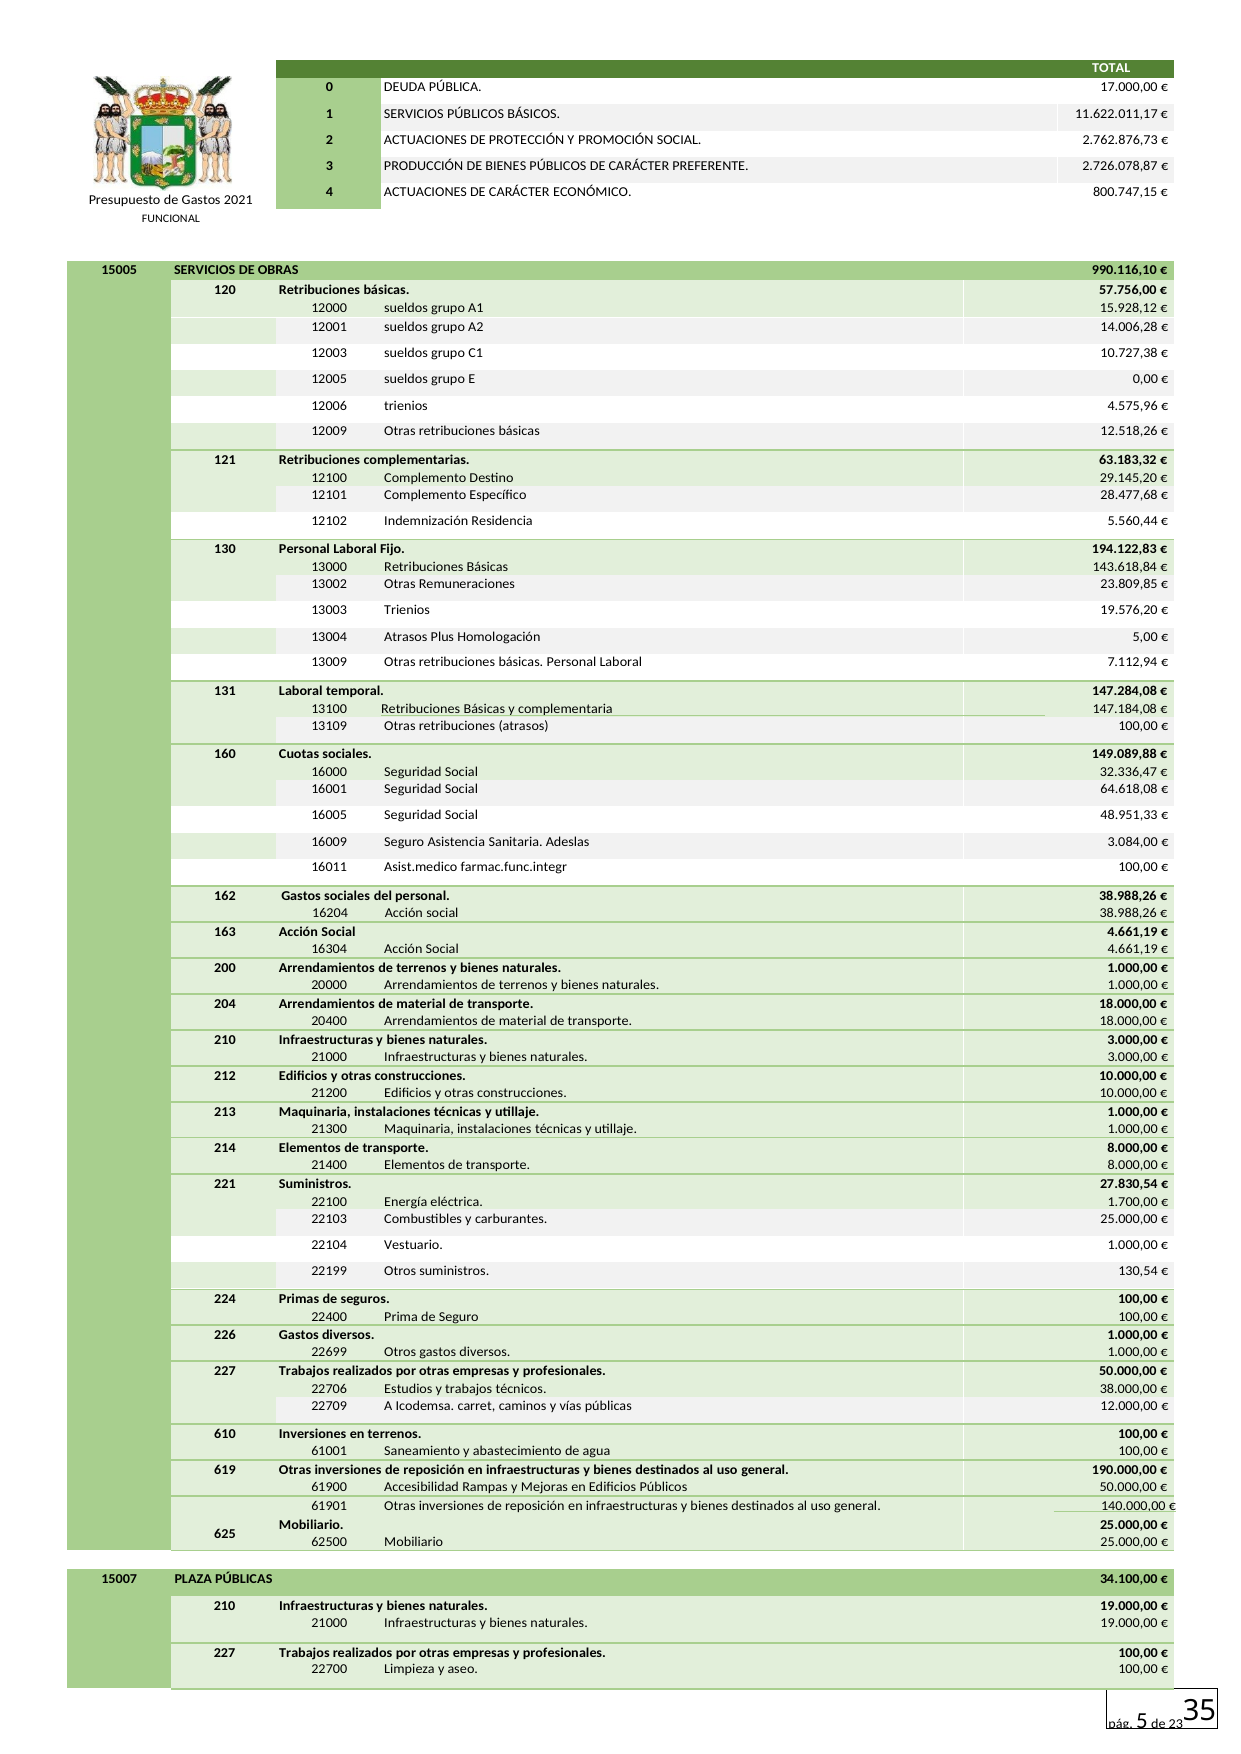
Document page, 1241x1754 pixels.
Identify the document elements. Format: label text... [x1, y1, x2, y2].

picture [93, 76, 233, 191]
table_cell 25.000,00 € [964, 1209, 1174, 1236]
table_cell 5,00 € [964, 628, 1174, 654]
table_cell [171, 512, 276, 538]
table_cell 28.477,68 € [964, 486, 1174, 512]
table_cell 213 [171, 1103, 276, 1137]
table_cell 140.000,00 € 25.000,00 € 25.000,00 € [964, 1497, 1174, 1550]
text ACTUACIONES DE PROTECCIÓN Y PROMOCIÓN SOCIAL. [384, 132, 856, 147]
table_cell 19.000,00 € [866, 1616, 1174, 1642]
text 11.622.011,17 € [1057, 106, 1168, 121]
table_cell 190.000,00 € 50.000,00 € [964, 1461, 1174, 1495]
table_header 15007 [67, 1569, 171, 1596]
table_cell 57.756,00 € 15.928,12 € [964, 280, 1174, 317]
table_cell 13109 Otras retribuciones (atrasos) [276, 717, 963, 743]
table_cell 147.284,08 € 147.184,08 € [964, 682, 1174, 717]
table_cell [171, 396, 276, 423]
table_cell 23.809,85 € [964, 575, 1174, 601]
table_cell 214 [171, 1138, 276, 1173]
table_cell 64.618,08 € [964, 780, 1174, 806]
table_cell 50.000,00 € 38.000,00 € [964, 1362, 1174, 1397]
table_cell 3.084,00 € [964, 833, 1174, 859]
text 4 [278, 185, 381, 200]
table_cell 625 [171, 1497, 276, 1550]
table_cell 100,00 € 100,00 € [964, 1290, 1174, 1324]
table_cell [171, 575, 276, 601]
table_cell Arrendamientos de terrenos y bienes naturales. 20000 Arrendamientos de terrenos y bienes naturales. [276, 959, 963, 993]
table_cell 22199 Otros suministros. [276, 1262, 963, 1288]
table_cell 100,00 € [964, 717, 1174, 743]
table_cell 14.006,28 € [964, 318, 1174, 344]
table_header 15005 SERVICIOS DE OBRAS 990.116,10 € [67, 261, 1174, 280]
table_cell 162 [171, 887, 276, 921]
table_cell 4.575,96 € [964, 396, 1174, 423]
table_cell [171, 859, 276, 885]
table_cell 12005 sueldos grupo E [276, 370, 963, 396]
table_cell 16011 Asist.medico farmac.func.integr [276, 859, 963, 885]
table_cell 131 [171, 682, 276, 717]
table_cell 4.661,19 € 4.661,19 € [964, 923, 1174, 957]
table_cell 8.000,00 € 8.000,00 € [964, 1138, 1174, 1173]
table_cell 210 [171, 1031, 276, 1065]
table_cell 12009 Otras retribuciones básicas [276, 423, 963, 449]
table_cell 619 [171, 1461, 276, 1495]
table_cell 27.830,54 € 1.700,00 € [964, 1175, 1174, 1209]
table_cell 210 [171, 1596, 276, 1616]
text 2 [278, 132, 381, 147]
table_cell 200 [171, 959, 276, 993]
table_cell Infraestructuras y bienes naturales. 21000 Infraestructuras y bienes naturales. [276, 1031, 963, 1065]
text 0 [278, 79, 381, 94]
table_cell 5.560,44 € [964, 512, 1174, 538]
table_cell [67, 280, 171, 1550]
table_cell 226 [171, 1326, 276, 1360]
table_cell [171, 1209, 276, 1236]
table_header [276, 1569, 866, 1596]
text Presupuesto de Gastos 2021 [87, 191, 254, 208]
table_cell 100,00 € [964, 859, 1174, 885]
text DEUDA PÚBLICA. [384, 79, 856, 94]
table_cell 100,00 € [866, 1644, 1174, 1662]
table_cell 12003 sueldos grupo C1 [276, 344, 963, 370]
text FUNCIONAL [87, 211, 254, 225]
table_cell Acción Social 16304 Acción Social [276, 923, 963, 957]
table_cell Laboral temporal. 13100 Retribuciones Básicas y complementaria [276, 682, 963, 717]
table_cell 224 [171, 1290, 276, 1324]
table_cell Infraestructuras y bienes naturales. [276, 1596, 866, 1616]
table_header PLAZA PÚBLICAS [171, 1569, 276, 1596]
table_cell 63.183,32 € 29.145,20 € [964, 451, 1174, 486]
table_cell 121 [171, 451, 276, 486]
table_cell [171, 1262, 276, 1288]
table_cell [171, 780, 276, 806]
table_cell [171, 1662, 276, 1688]
table_cell 163 [171, 923, 276, 957]
table_cell 12.518,26 € [964, 423, 1174, 449]
table_cell 18.000,00 € 18.000,00 € [964, 995, 1174, 1029]
table_cell [171, 486, 276, 512]
table_cell Arrendamientos de material de transporte. 20400 Arrendamientos de material de transporte. [276, 995, 963, 1029]
text ACTUACIONES DE CARÁCTER ECONÓMICO. [384, 185, 856, 200]
table_cell Trabajos realizados por otras empresas y profesionales. 22706 Estudios y trabajos técnicos. [276, 1362, 963, 1397]
table_cell Maquinaria, instalaciones técnicas y utillaje. 21300 Maquinaria, instalaciones técnicas y utillaje. [276, 1103, 963, 1137]
table_cell [171, 344, 276, 370]
table_cell [67, 1596, 171, 1688]
table_cell [171, 1397, 276, 1423]
table_cell 38.988,26 € 38.988,26 € [964, 887, 1174, 921]
table_cell 12006 trienios [276, 396, 963, 423]
table_cell Suministros. 22100 Energía eléctrica. [276, 1175, 963, 1209]
table_cell 1.000,00 € 1.000,00 € [964, 1103, 1174, 1137]
table_cell Edificios y otras construcciones. 21200 Edificios y otras construcciones. [276, 1067, 963, 1101]
table_cell 149.089,88 € 32.336,47 € [964, 745, 1174, 780]
table_cell [171, 717, 276, 743]
table_cell 130,54 € [964, 1262, 1174, 1288]
table_cell 3.000,00 € 3.000,00 € [964, 1031, 1174, 1065]
table_cell Cuotas sociales. 16000 Seguridad Social [276, 745, 963, 780]
table_cell 7.112,94 € [964, 654, 1174, 680]
text 2.726.078,87 € [1057, 158, 1168, 174]
table_cell 160 [171, 745, 276, 780]
table_cell 610 [171, 1425, 276, 1459]
table_cell Retribuciones básicas. 12000 sueldos grupo A1 [276, 280, 963, 317]
table_cell 13003 Trienios [276, 601, 963, 628]
table_cell 16001 Seguridad Social [276, 780, 963, 806]
table_cell 100,00 € 100,00 € [964, 1425, 1174, 1459]
table_cell 194.122,83 € 143.618,84 € [964, 540, 1174, 575]
table_cell [171, 1236, 276, 1262]
table_cell Primas de seguros. 22400 Prima de Seguro [276, 1290, 963, 1324]
table_cell 61901 Otras inversiones de reposición en infraestructuras y bienes destinados al uso general. Mobiliario. 62500 Mobiliario [276, 1497, 963, 1550]
table_cell [171, 601, 276, 628]
table_cell 16005 Seguridad Social [276, 806, 963, 833]
table_cell 1.000,00 € 1.000,00 € [964, 1326, 1174, 1360]
table_cell 100,00 € [866, 1662, 1174, 1688]
table_cell 120 [171, 280, 276, 317]
text PRESUPUESTO [66, 248, 1153, 265]
table_cell Personal Laboral Fijo. 13000 Retribuciones Básicas [276, 540, 963, 575]
table_cell 22103 Combustibles y carburantes. [276, 1209, 963, 1236]
table_cell [171, 1616, 276, 1642]
table_cell 130 [171, 540, 276, 575]
text TOTAL [276, 61, 1130, 76]
text 3 [278, 158, 381, 174]
table_cell [171, 423, 276, 449]
table_cell [171, 833, 276, 859]
table_cell Gastos sociales del personal. 16204 Acción social [276, 887, 963, 921]
table_cell 13004 Atrasos Plus Homologación [276, 628, 963, 654]
table_cell 19.576,20 € [964, 601, 1174, 628]
table_cell 13002 Otras Remuneraciones [276, 575, 963, 601]
table_cell Inversiones en terrenos. 61001 Saneamiento y abastecimiento de agua [276, 1425, 963, 1459]
text SERVICIOS PÚBLICOS BÁSICOS. [384, 106, 856, 121]
table_cell 221 [171, 1175, 276, 1209]
table_cell 0,00 € [964, 370, 1174, 396]
table_cell [171, 654, 276, 680]
table_cell Gastos diversos. 22699 Otros gastos diversos. [276, 1326, 963, 1360]
table_cell 22104 Vestuario. [276, 1236, 963, 1262]
table_cell 21000 Infraestructuras y bienes naturales. [276, 1616, 866, 1642]
table_cell 13009 Otras retribuciones básicas. Personal Laboral [276, 654, 963, 680]
table_cell 22709 A Icodemsa. carret, caminos y vías públicas [276, 1397, 963, 1423]
table_cell 12101 Complemento Específico [276, 486, 963, 512]
table_cell [171, 318, 276, 344]
table_cell 16009 Seguro Asistencia Sanitaria. Adeslas [276, 833, 963, 859]
table_cell 1.000,00 € [964, 1236, 1174, 1262]
table_cell Retribuciones complementarias. 12100 Complemento Destino [276, 451, 963, 486]
table_cell 22700 Limpieza y aseo. [276, 1662, 866, 1688]
table_cell 12.000,00 € [964, 1397, 1174, 1423]
table_cell 10.727,38 € [964, 344, 1174, 370]
table_header 34.100,00 € [866, 1569, 1174, 1596]
table_cell [171, 806, 276, 833]
table_cell 227 [171, 1362, 276, 1397]
table_cell 12001 sueldos grupo A2 [276, 318, 963, 344]
table_cell Trabajos realizados por otras empresas y profesionales. [276, 1644, 866, 1662]
text 2.762.876,73 € [1057, 132, 1168, 147]
table_cell 1.000,00 € 1.000,00 € [964, 959, 1174, 993]
table_cell [171, 370, 276, 396]
text 800.747,15 € [1057, 185, 1168, 200]
table_cell 204 [171, 995, 276, 1029]
table_cell 10.000,00 € 10.000,00 € [964, 1067, 1174, 1101]
text PRODUCCIÓN DE BIENES PÚBLICOS DE CARÁCTER PREFERENTE. [384, 158, 856, 174]
table_cell 212 [171, 1067, 276, 1101]
table_cell 19.000,00 € [866, 1596, 1174, 1616]
table_cell 12102 Indemnización Residencia [276, 512, 963, 538]
table_cell 48.951,33 € [964, 806, 1174, 833]
text 17.000,00 € [1057, 79, 1168, 94]
text 1 [278, 106, 381, 121]
table_cell Otras inversiones de reposición en infraestructuras y bienes destinados al uso general. 61900 Accesibilidad Rampas y Mejoras en Edificios Públicos [276, 1461, 963, 1495]
table_cell Elementos de transporte. 21400 Elementos de transporte. [276, 1138, 963, 1173]
table_cell [171, 628, 276, 654]
table_cell 227 [171, 1644, 276, 1662]
